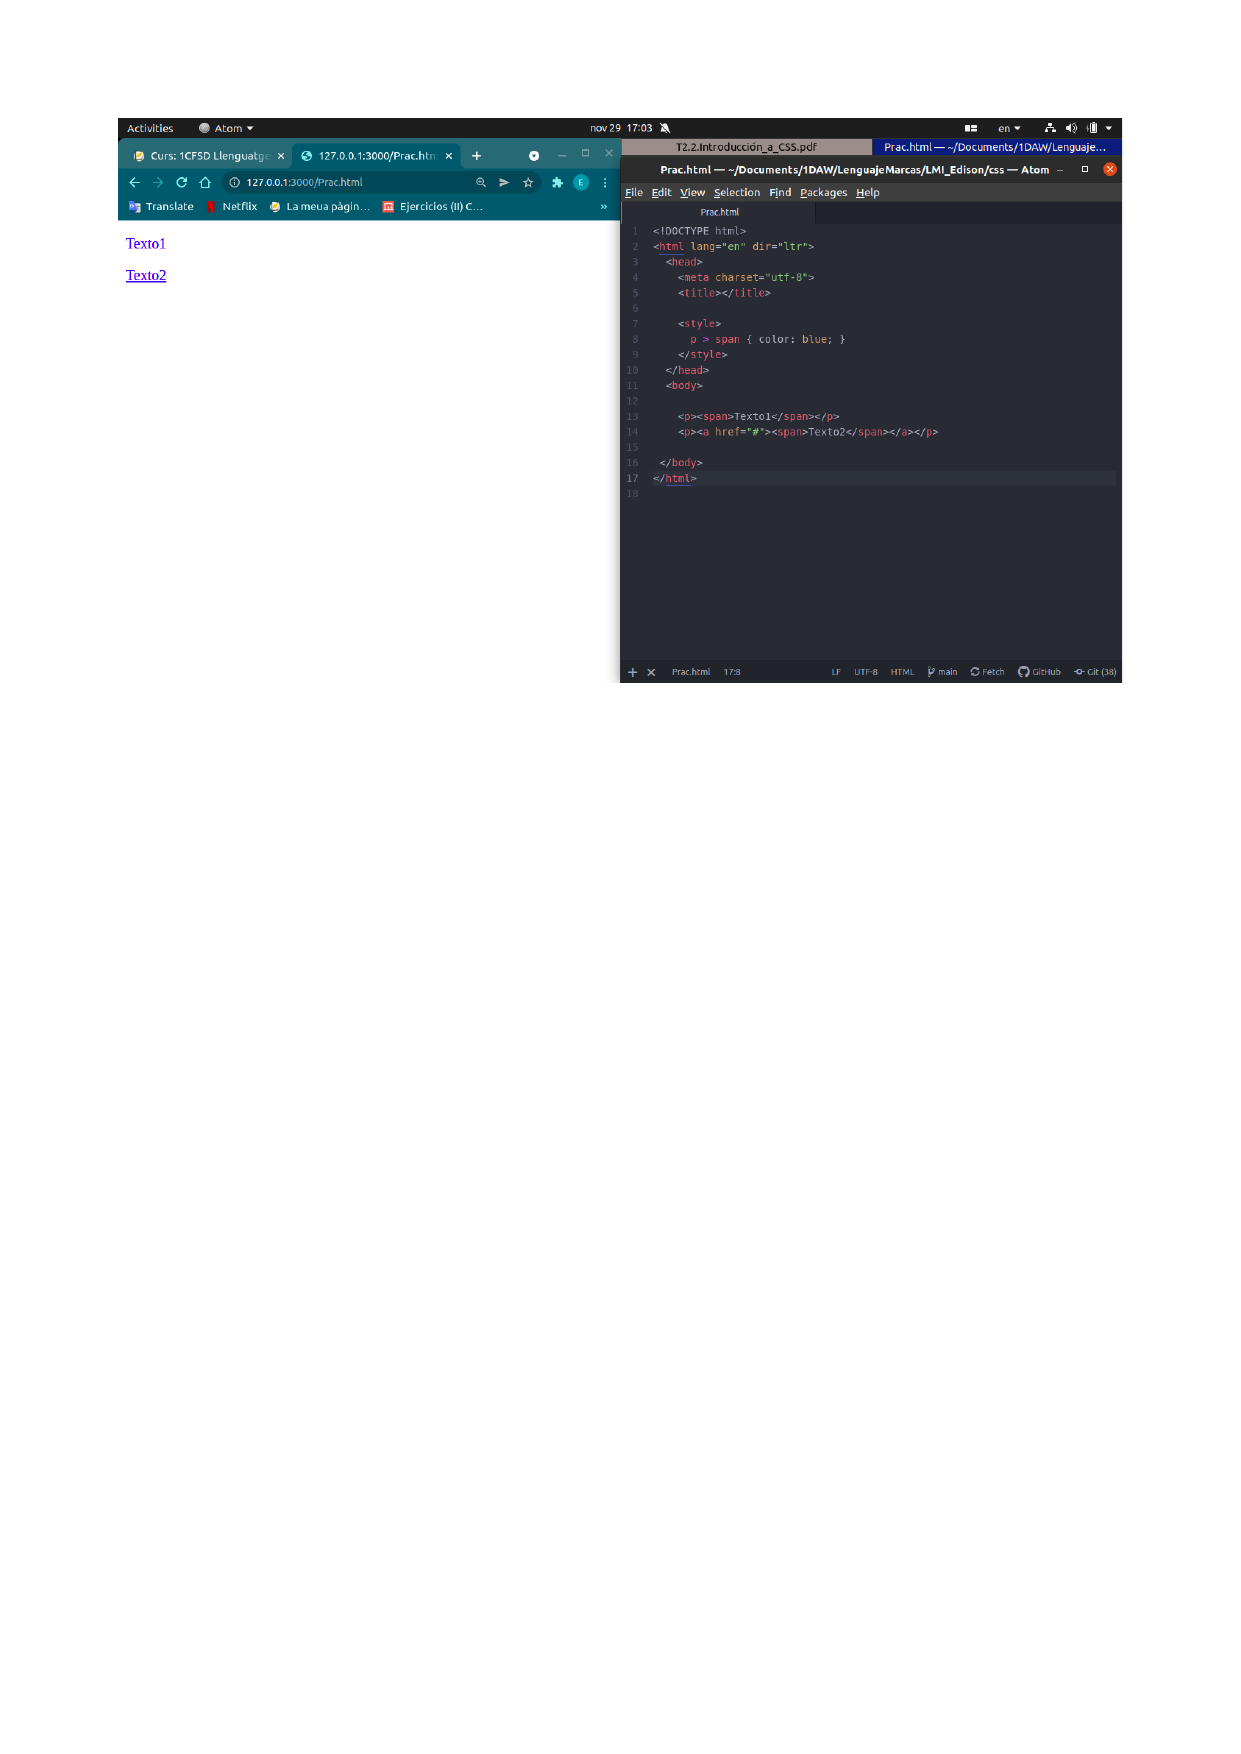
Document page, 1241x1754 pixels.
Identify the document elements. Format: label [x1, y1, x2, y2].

picture [118, 118, 1123, 683]
